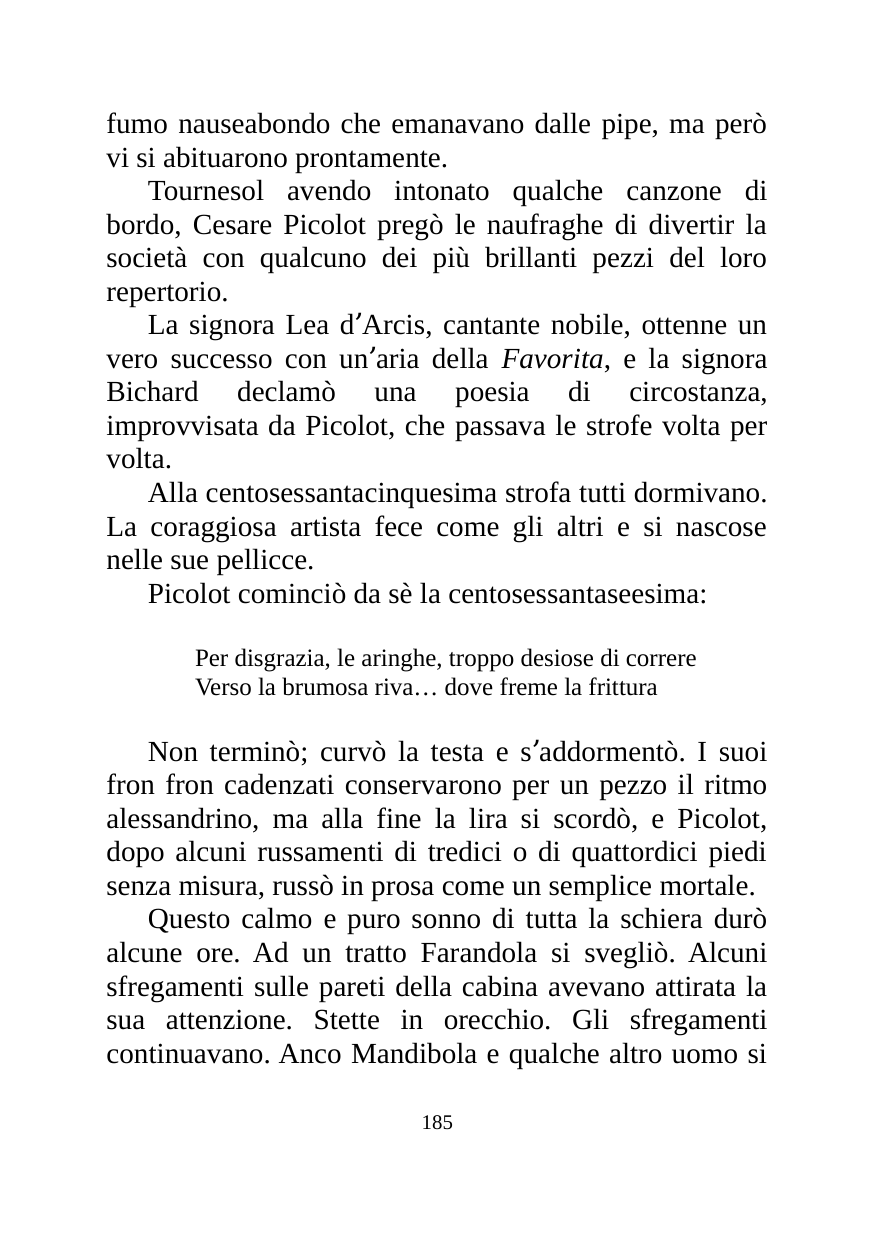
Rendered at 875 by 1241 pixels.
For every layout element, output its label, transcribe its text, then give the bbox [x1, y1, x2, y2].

text Non terminò; curvò la testa e s՚addormentò. I suoi fron fron cadenzati conservarono per un pezzo il ritmo alessandrino, ma alla fine la lira si scordò, e Picolot, dopo alcuni russamenti di tredici o di quattordici piedi senza misura, russò in prosa come un semplice mortale. [106, 734, 768, 902]
text Picolot cominciò da sè la centosessantaseesima: [106, 576, 768, 609]
text Questo calmo e puro sonno di tutta la schiera durò alcune ore. Ad un tratto Farandola si svegliò. Alcuni sfregamenti sulle pareti della cabina avevano attirata la sua attenzione. Stette in orecchio. Gli sfregamenti continuavano. Anco Mandibola e qualche altro uomo si [106, 902, 768, 1069]
text Per disgrazia, le aringhe, troppo desiose di correre [106, 643, 768, 672]
text fumo nauseabondo che emanavano dalle pipe, ma però vi si abituarono prontamente. [106, 106, 768, 173]
text Verso la brumosa riva… dove freme la frittura [106, 672, 768, 700]
text Tournesol avendo intonato qualche canzone di bordo, Cesare Picolot pregò le naufraghe di divertir la società con qualcuno dei più brillanti pezzi del loro repertorio. [106, 173, 768, 307]
text Alla centosessantacinquesima strofa tutti dormivano. La coraggiosa artista fece come gli altri e si nascose nelle sue pellicce. [106, 475, 768, 576]
text La signora Lea d՚Arcis, cantante nobile, ottenne un vero successo con un՚aria della Favorita, e la signora Bichard declamò una poesia di circostanza, improvvisata da Picolot, che passava le strofe volta per volta. [106, 307, 768, 475]
